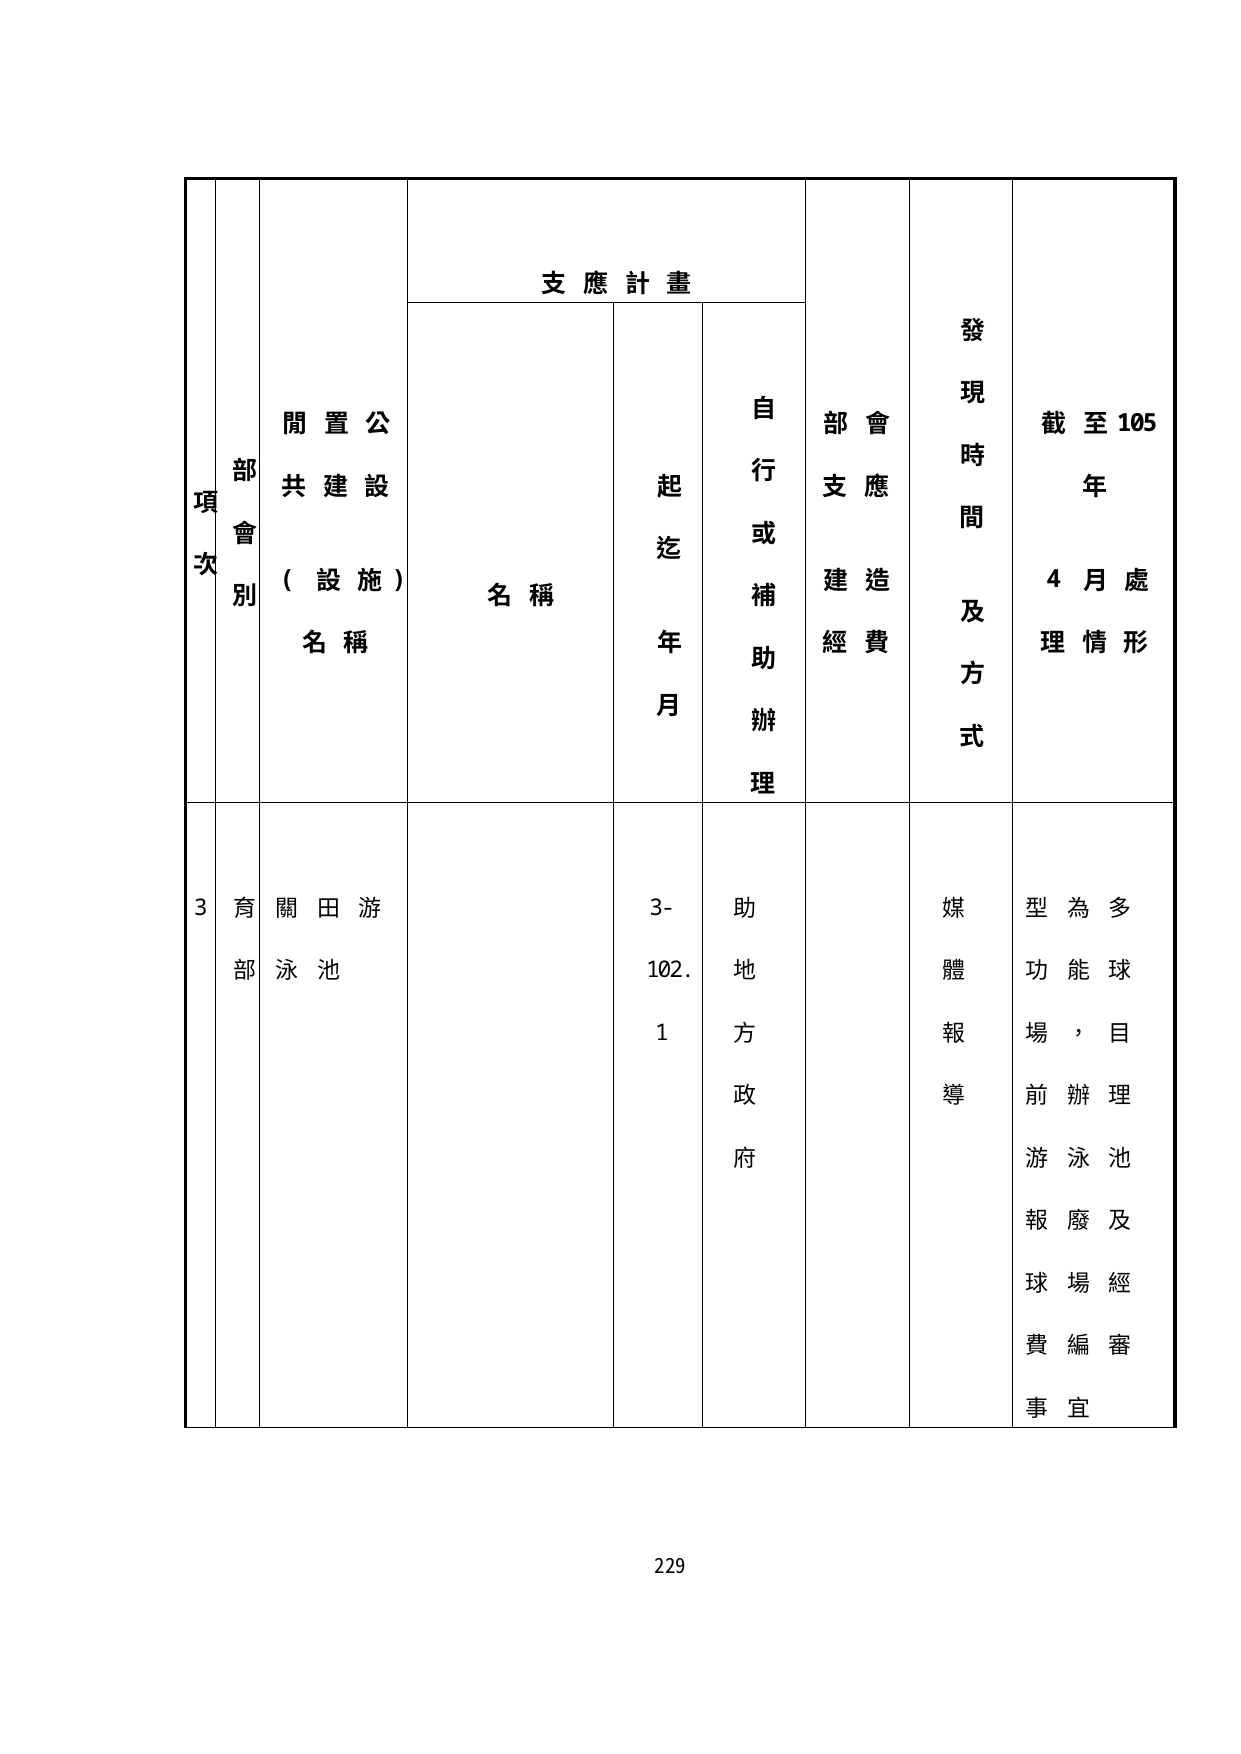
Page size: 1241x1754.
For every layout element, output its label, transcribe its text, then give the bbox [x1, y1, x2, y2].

table_cell 型為多功能球場，目前辦理游泳池報廢及球場經費編審事宜 [1013, 803, 1173, 1427]
table_header 部會別 [216, 180, 259, 802]
table_header 發現時間 及方式 [910, 180, 1012, 802]
table_header 支應計畫 [408, 180, 805, 302]
table_cell 自行或補助辦理 [703, 303, 805, 802]
table_header 部會支應 建造經費 [806, 180, 909, 802]
table_cell 3- 102.1 [614, 803, 702, 1427]
table_cell 3 [187, 803, 215, 1427]
table_cell [806, 803, 909, 1427]
table_cell 助地方政府 [703, 803, 805, 1427]
table_cell 媒體報導 [910, 803, 1012, 1427]
table_cell 名稱 [408, 303, 613, 802]
table_cell 關田游泳池 [260, 803, 407, 1427]
table_cell 起迄 年月 [614, 303, 702, 802]
table_header 截至105年 4月處理情形 [1013, 180, 1173, 802]
table_cell [408, 803, 613, 1427]
table_header 閒置公共建設 (設施)名稱 [260, 180, 407, 802]
table_header 項次 [187, 180, 215, 802]
table_cell 育部 [216, 803, 259, 1427]
